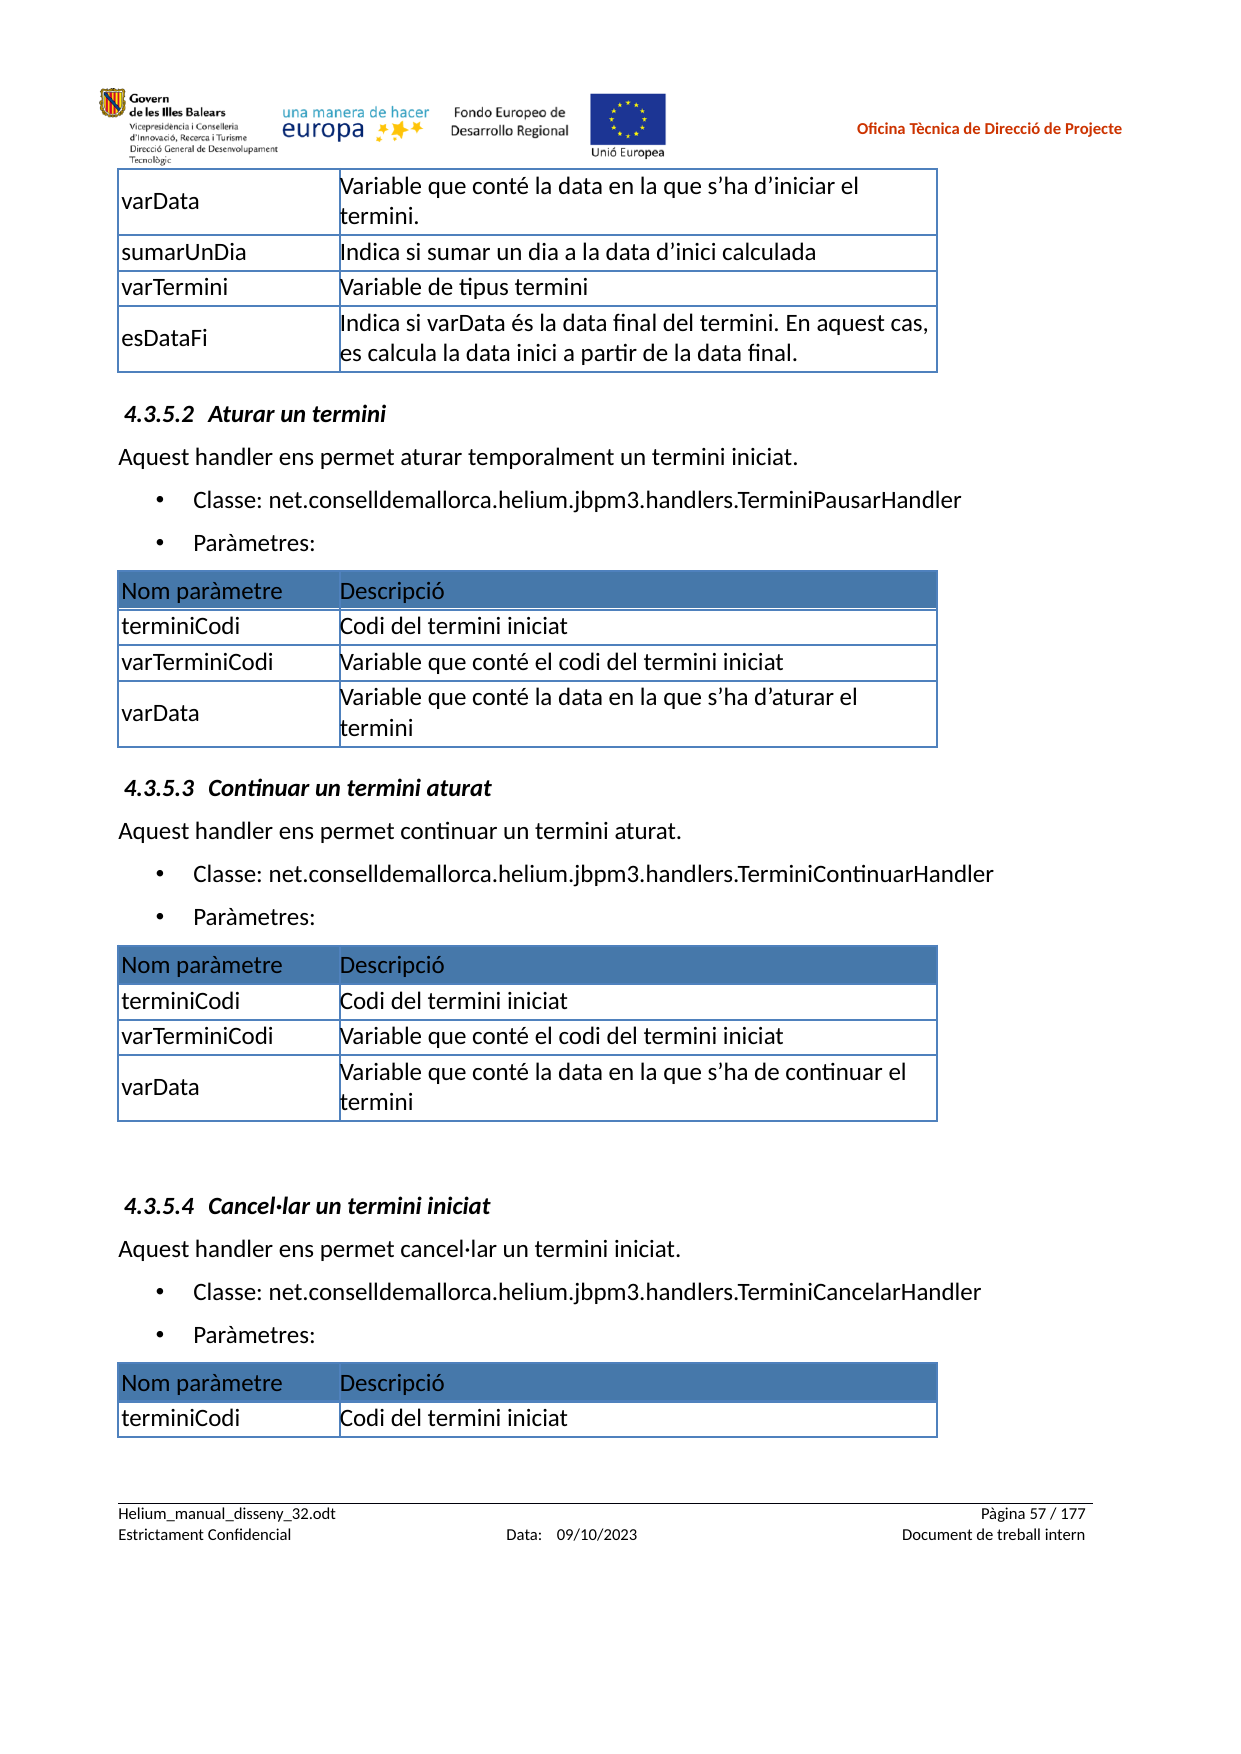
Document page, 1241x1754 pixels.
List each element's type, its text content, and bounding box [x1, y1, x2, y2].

table_cell Codi del termini iniciat [341, 611, 936, 644]
subtitle Aturar un termini [118, 398, 1122, 428]
list Paràmetres: [156, 1319, 1122, 1349]
table_cell Indica si sumar un dia a la data d’inici calculada [341, 236, 936, 269]
table_cell terminiCodi [119, 985, 339, 1018]
table_header Descripció [341, 1364, 936, 1400]
subtitle Cancel·lar un termini iniciat [118, 1190, 1122, 1220]
table_cell Variable que conté el codi del termini iniciat [341, 1021, 936, 1054]
table_header Nom paràmetre [119, 1364, 339, 1400]
text Aquest handler ens permet aturar temporalment un termini iniciat. [118, 441, 1122, 471]
text Aquest handler ens permet cancel·lar un termini iniciat. [118, 1233, 1122, 1263]
text Aquest handler ens permet continuar un termini aturat. [118, 815, 1122, 846]
table_cell Variable de tipus termini [341, 272, 936, 305]
table_cell Variable que conté el codi del termini iniciat [341, 646, 936, 679]
picture [99, 87, 668, 166]
table_cell terminiCodi [119, 1403, 339, 1436]
list Paràmetres: [156, 527, 1122, 557]
table_header Nom paràmetre [119, 572, 339, 608]
list Classe: net.conselldemallorca.helium.jbpm3.handlers.TerminiCancelarHandler [156, 1276, 1122, 1306]
table_cell esDataFi [119, 307, 339, 371]
table_cell Variable que conté la data en la que s’ha de continuar el termini [341, 1056, 936, 1120]
table_cell Indica si varData és la data final del termini. En aquest cas, es calcula la data inici a partir de la data final. [341, 307, 936, 371]
table_cell varData [119, 682, 339, 746]
table_cell Variable que conté la data en la que s’ha d’aturar el termini [341, 682, 936, 746]
table_header Descripció [341, 572, 936, 608]
table_header Descripció [341, 947, 936, 983]
table_cell Variable que conté la data en la que s’ha d’iniciar el termini. [341, 170, 936, 234]
table_cell varData [119, 1056, 339, 1120]
list Classe: net.conselldemallorca.helium.jbpm3.handlers.TerminiContinuarHandler [156, 858, 1122, 889]
table_cell varTerminiCodi [119, 646, 339, 679]
list Classe: net.conselldemallorca.helium.jbpm3.handlers.TerminiPausarHandler [156, 484, 1122, 514]
table_cell varTermini [119, 272, 339, 305]
table_cell varTerminiCodi [119, 1021, 339, 1054]
table_header Nom paràmetre [119, 947, 339, 983]
table_cell Codi del termini iniciat [341, 985, 936, 1018]
subtitle Continuar un termini aturat [118, 773, 1122, 803]
table_cell sumarUnDia [119, 236, 339, 269]
table_cell terminiCodi [119, 611, 339, 644]
table_cell varData [119, 170, 339, 234]
table_cell Codi del termini iniciat [341, 1403, 936, 1436]
list Paràmetres: [156, 901, 1122, 932]
